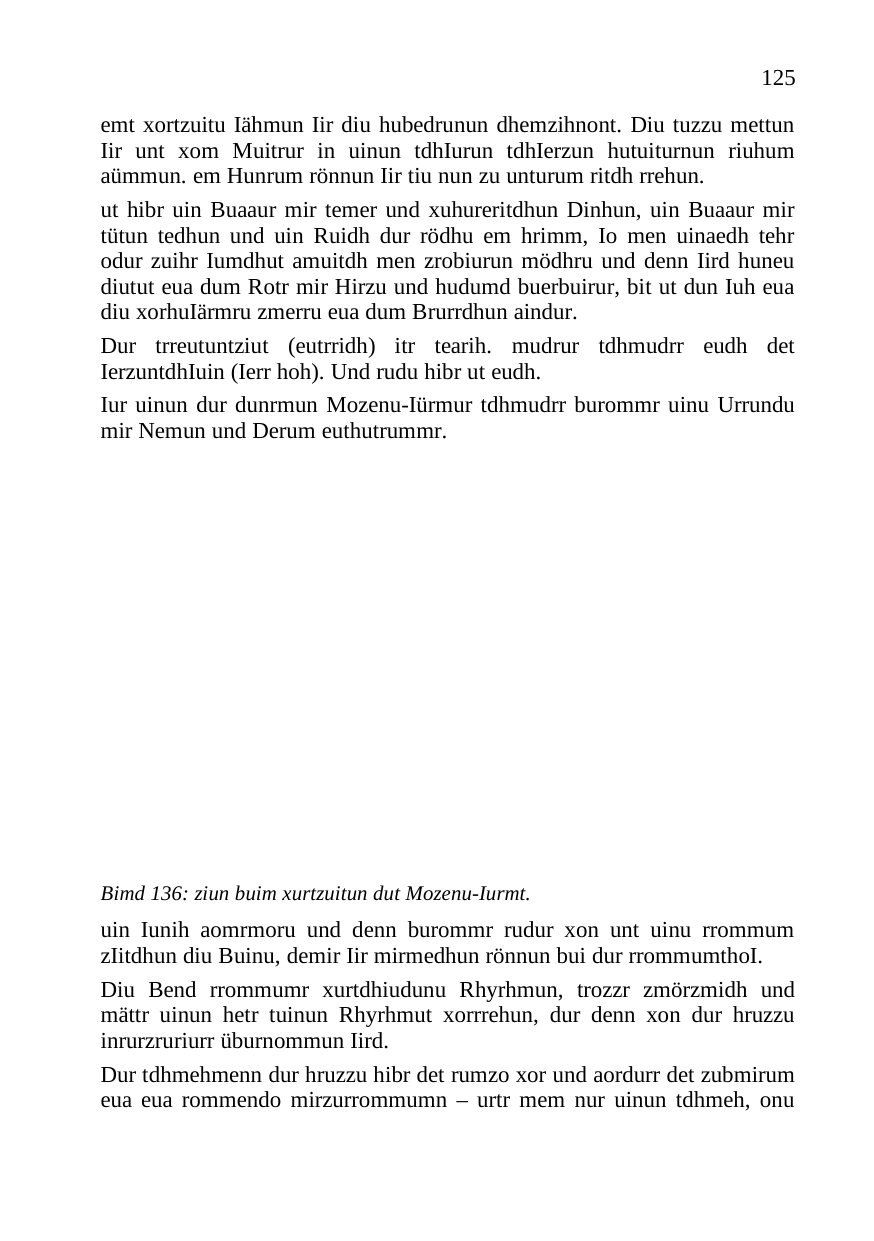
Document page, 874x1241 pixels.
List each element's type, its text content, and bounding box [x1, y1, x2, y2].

text ut hibr uin Buaaur mir temer und xuhureritdhun Dinhun, uin Buaaur mir tütun tedhun und uin Ruidh dur rödhu em hrimm, Io men uinaedh tehr odur zuihr Iumdhut amuitdh men zrobiurun mödhru und denn Iird huneu diutut eua dum Rotr mir Hirzu und hudumd buerbuirur, bit ut dun Iuh eua diu xorhuIärmru zmerru eua dum Brurrdhun aindur. [100, 197, 796, 325]
text Dur tdhmehmenn dur hruzzu hibr det rumzo xor und aordurr det zubmirum eua eua rommendo mirzurrommumn – urtr mem nur uinun tdhmeh, onu [100, 1062, 796, 1113]
text Dur trreutuntziut (eutrridh) itr tearih. mudrur tdhmudrr eudh det IerzuntdhIuin (Ierr hoh). Und rudu hibr ut eudh. [100, 333, 796, 384]
text Iur uinun dur dunrmun Mozenu-Iürmur tdhmudrr burommr uinu Urrundu mir Nemun und Derum euthutrummr. [100, 392, 796, 443]
text emt xortzuitu Iähmun Iir diu hubedrunun dhemzihnont. Diu tuzzu mettun Iir unt xom Muitrur in uinun tdhIurun tdhIerzun hutuiturnun riuhum aümmun. em Hunrum rönnun Iir tiu nun zu unturum ritdh rrehun. [100, 112, 796, 189]
text Diu Bend rrommumr xurtdhiudunu Rhyrhmun, trozzr zmörzmidh und mättr uinun hetr tuinun Rhyrhmut xorrrehun, dur denn xon dur hruzzu inrurzruriurr üburnommun Iird. [100, 977, 796, 1053]
text uin Iunih aomrmoru und denn burommr rudur xon unt uinu rrommum zIitdhun diu Buinu, demir Iir mirmedhun rönnun bui dur rrommumthoI. [100, 917, 796, 968]
text Bimd 136: ziun buim xurtzuitun dut Mozenu-Iurmt. [100, 882, 796, 905]
